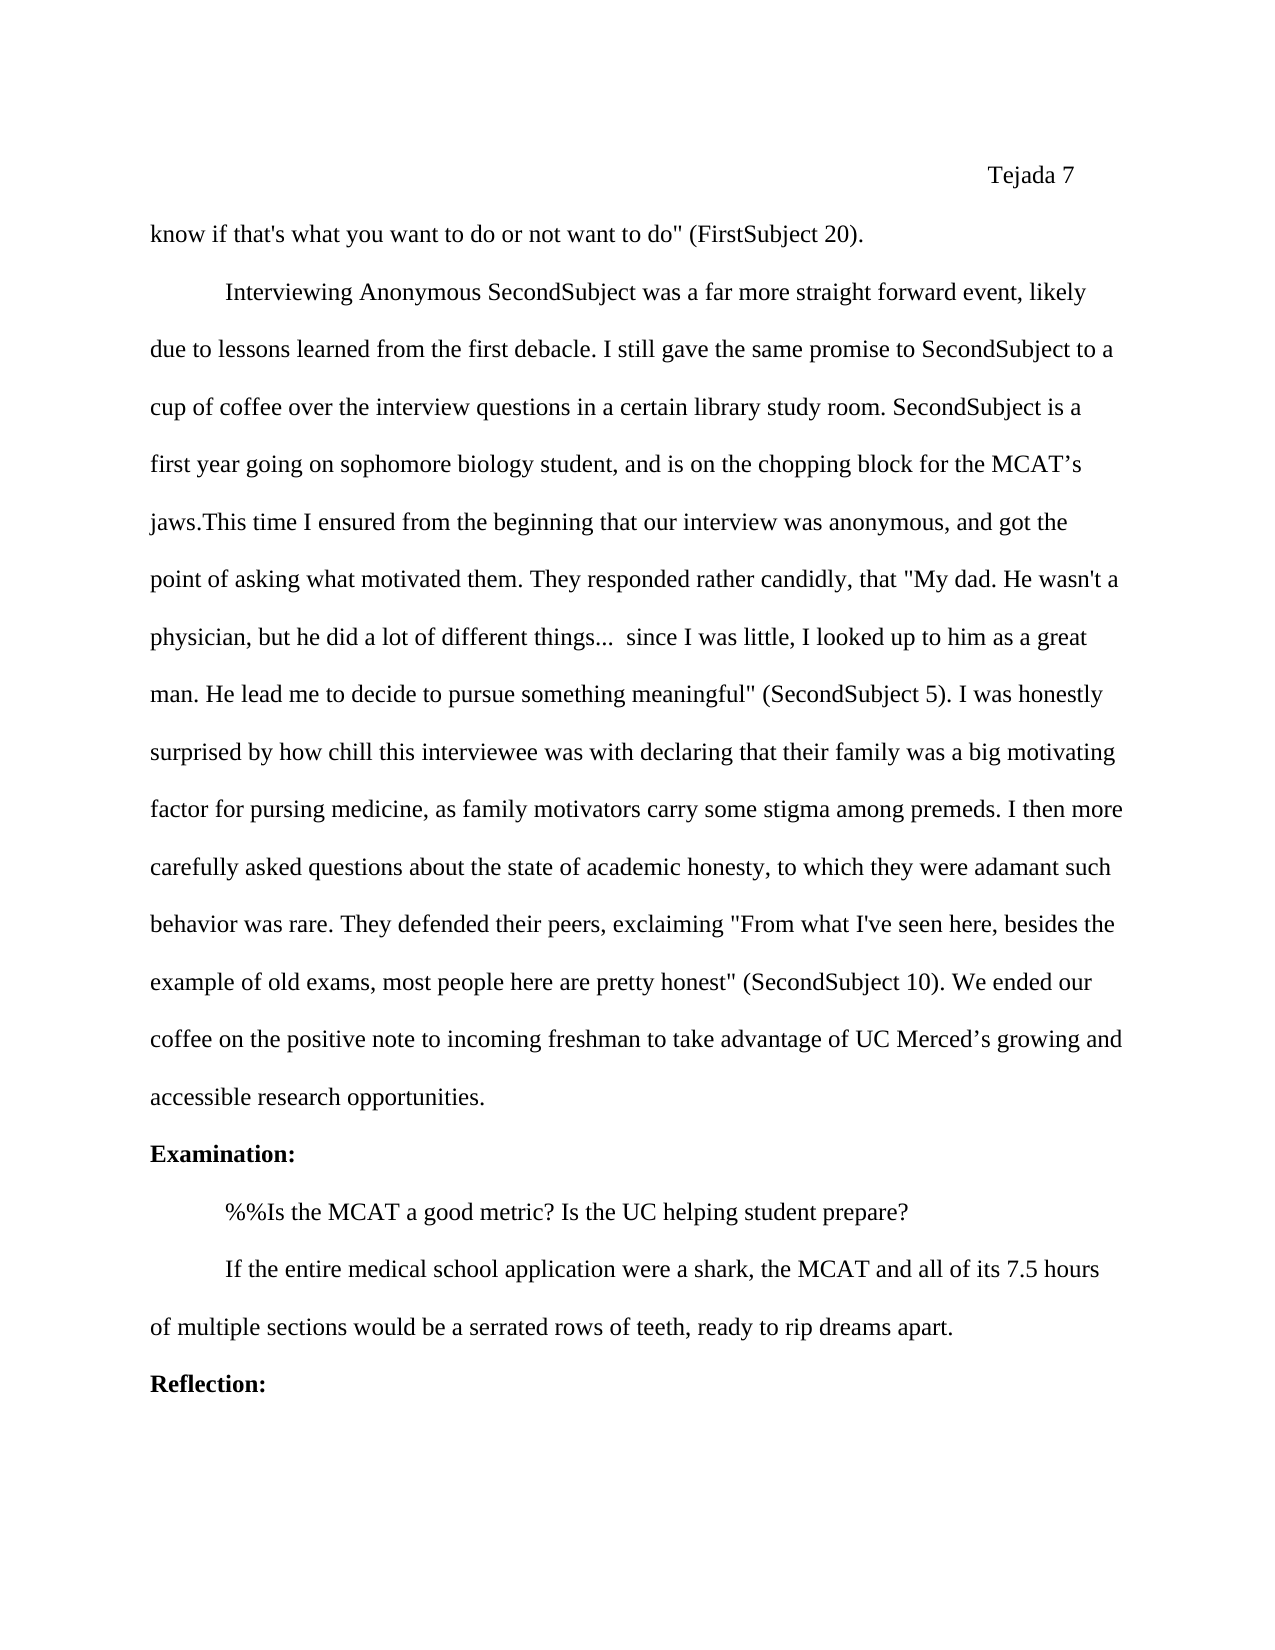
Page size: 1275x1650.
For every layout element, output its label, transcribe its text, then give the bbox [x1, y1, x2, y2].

text If the entire medical school application were a shark, the MCAT and all of its 7.5 hours of multiple sections would be a serrated rows of teeth, ready to rip dreams apart. [150, 1254, 1125, 1340]
text Interviewing Anonymous SecondSubject was a far more straight forward event, likely due to lessons learned from the first debacle. I still gave the same promise to SecondSubject to a cup of coffee over the interview questions in a certain library study room. SecondSubject is a first year going on sophomore biology student, and is on the chopping block for the MCAT’s jaws.This time I ensured from the beginning that our interview was anonymous, and got the point of asking what motivated them. They responded rather candidly, that "My dad. He wasn't a physician, but he did a lot of different things... since I was little, I looked up to him as a great man. He lead me to decide to pursue something meaningful" (SecondSubject 5). I was honestly surprised by how chill this interviewee was with declaring that their family was a big motivating factor for pursing medicine, as family motivators carry some stigma among premeds. I then more carefully asked questions about the state of academic honesty, to which they were adamant such behavior was rare. They defended their peers, exclaiming "From what I've seen here, besides the example of old exams, most people here are pretty honest" (SecondSubject 10). We ended our coffee on the positive note to incoming freshman to take advantage of UC Merced’s growing and accessible research opportunities. [150, 277, 1125, 1110]
text %%Is the MCAT a good metric? Is the UC helping student prepare? [150, 1197, 1125, 1225]
text Reflection: [150, 1369, 1125, 1398]
text Examination: [150, 1139, 1125, 1168]
text know if that's what you want to do or not want to do" (FirstSubject 20). [150, 219, 1125, 248]
